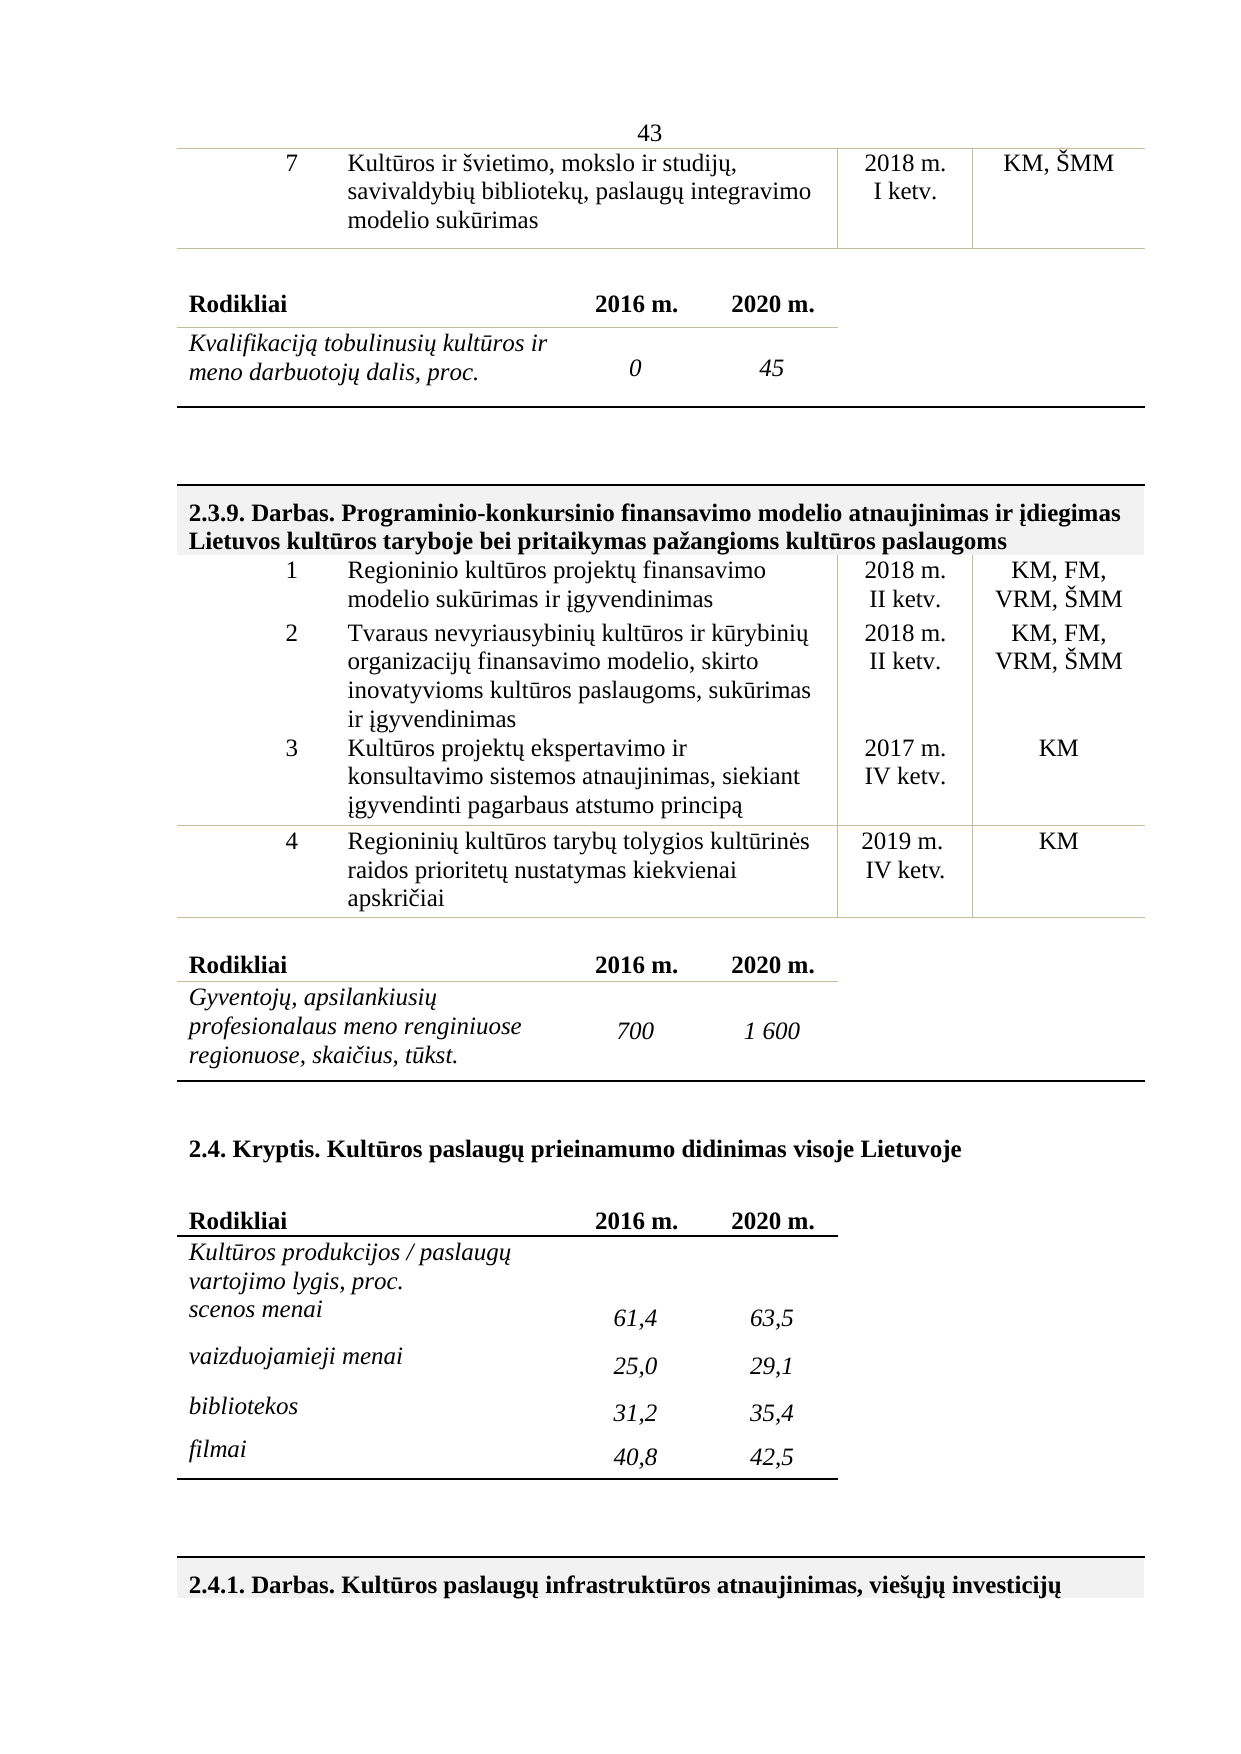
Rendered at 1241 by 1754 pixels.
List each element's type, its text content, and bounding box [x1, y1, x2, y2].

table_cell [177, 249, 247, 279]
table_cell bibliotekos [177, 1391, 564, 1434]
table_cell [500, 279, 564, 327]
table_cell [336, 1480, 500, 1556]
table_cell [973, 1235, 1144, 1294]
table_cell vaizduojamieji menai [177, 1341, 564, 1391]
table_cell [247, 918, 336, 948]
table_cell [177, 826, 247, 917]
table_cell [247, 408, 336, 484]
table_cell [973, 1478, 1144, 1556]
table_cell 2020 m. [708, 279, 838, 327]
table_cell 63,5 [708, 1295, 838, 1341]
table_cell 0 [565, 328, 708, 406]
table_cell [500, 1194, 564, 1235]
table_cell [838, 981, 973, 1079]
table_cell [708, 249, 838, 279]
table_cell 45 [708, 328, 838, 406]
table_cell 2.4. Kryptis. Kultūros paslaugų prieinamumo didinimas visoje Lietuvoje [177, 1082, 1144, 1163]
table_cell [500, 1163, 564, 1194]
table_cell 4 [247, 826, 336, 917]
table_cell 2020 m. [708, 948, 838, 981]
table_cell 700 [565, 982, 708, 1079]
table_cell [708, 1237, 838, 1294]
table_cell [838, 1478, 973, 1556]
table_cell filmai [177, 1435, 564, 1478]
table_cell [973, 1341, 1144, 1391]
table_cell Kultūros projektų ekspertavimo ir konsultavimo sistemos atnaujinimas, siekiant įgyvendinti pagarbaus atstumo principą [336, 733, 837, 825]
table_cell [177, 733, 247, 825]
table_cell 29,1 [708, 1341, 838, 1391]
table_cell [336, 1163, 500, 1194]
table_cell [336, 918, 500, 948]
table_cell 42,5 [708, 1435, 838, 1478]
table_cell [973, 918, 1144, 948]
table_cell [247, 1163, 336, 1194]
table_cell [565, 1480, 708, 1556]
table_cell [838, 279, 973, 327]
table_cell Rodikliai [177, 1194, 336, 1235]
table_cell [973, 981, 1144, 1079]
table_cell Regioninio kultūros projektų finansavimo modelio sukūrimas ir įgyvendinimas [336, 555, 837, 618]
table_cell [838, 1163, 973, 1194]
table_cell [973, 1194, 1144, 1235]
table_cell 2018 m. II ketv. [838, 618, 972, 733]
table_cell [973, 948, 1144, 981]
table_cell 2016 m. [565, 948, 708, 981]
table_cell Rodikliai [177, 948, 336, 981]
table_cell 35,4 [708, 1391, 838, 1434]
table_cell [708, 408, 838, 484]
table_cell 7 [247, 149, 336, 248]
table_cell [177, 618, 247, 733]
table_cell [838, 918, 973, 948]
table_cell [336, 408, 500, 484]
table_cell [247, 249, 500, 279]
table_cell 31,2 [565, 1391, 708, 1434]
table_cell KM, ŠMM [973, 149, 1144, 248]
table_cell [336, 948, 500, 981]
table_cell [247, 1480, 336, 1556]
table_cell [838, 1194, 973, 1235]
table_cell [973, 1391, 1144, 1434]
table_cell 1 [247, 555, 336, 618]
table_cell 61,4 [565, 1295, 708, 1341]
table_cell [838, 327, 973, 406]
table_cell scenos menai [177, 1295, 564, 1341]
table_cell [973, 1295, 1144, 1341]
table_cell [973, 1163, 1144, 1194]
table_cell 2016 m. [565, 1194, 708, 1235]
table_cell [177, 149, 247, 248]
table_cell 2018 m. I ketv. [838, 149, 972, 248]
table_cell [708, 918, 838, 948]
table_cell [500, 918, 564, 948]
table_cell KM, FM, VRM, ŠMM [973, 555, 1144, 618]
table_cell [336, 279, 500, 327]
table_cell 1 600 [708, 982, 838, 1079]
table_cell Kvalifikaciją tobulinusių kultūros ir meno darbuotojų dalis, proc. [177, 328, 564, 406]
table_cell [500, 948, 564, 981]
table_cell [177, 555, 247, 618]
table_cell Kultūros produkcijos / paslaugų vartojimo lygis, proc. [177, 1237, 564, 1294]
table_cell [500, 408, 564, 484]
table_cell [177, 1480, 247, 1556]
table_cell [565, 249, 708, 279]
table_cell KM [973, 826, 1144, 917]
table_cell [177, 1163, 247, 1194]
table_cell 2018 m. II ketv. [838, 555, 972, 618]
table_cell [838, 948, 973, 981]
table_cell [973, 279, 1144, 327]
table_cell [838, 249, 973, 279]
table_cell [838, 1341, 973, 1391]
table_cell Regioninių kultūros tarybų tolygios kultūrinės raidos prioritetų nustatymas kiekvienai apskričiai [336, 826, 837, 917]
table_cell Tvaraus nevyriausybinių kultūros ir kūrybinių organizacijų finansavimo modelio, skirto inovatyvioms kultūros paslaugoms, sukūrimas ir įgyvendinimas [336, 618, 837, 733]
table_cell 3 [247, 733, 336, 825]
table_cell [973, 327, 1144, 406]
table_cell KM [973, 733, 1144, 825]
table_cell [500, 249, 564, 279]
table_cell [838, 1391, 973, 1434]
table_cell 2.3.9. Darbas. Programinio-konkursinio finansavimo modelio atnaujinimas ir įdiegimas Lietuvos kultūros taryboje bei pritaikymas pažangioms kultūros paslaugoms [177, 486, 1144, 555]
table_cell [708, 1163, 838, 1194]
table_cell [973, 249, 1144, 279]
table_cell 2019 m. IV ketv. [838, 826, 972, 917]
table_cell KM, FM, VRM, ŠMM [973, 618, 1144, 733]
table_cell [177, 918, 247, 948]
table_cell [500, 1480, 564, 1556]
table_cell [565, 408, 708, 484]
table_cell 2017 m. IV ketv. [838, 733, 972, 825]
table_cell [838, 1235, 973, 1294]
table_cell 40,8 [565, 1435, 708, 1478]
table_cell [838, 1295, 973, 1341]
table_cell [177, 408, 247, 484]
table_cell [336, 1194, 500, 1235]
table_cell 25,0 [565, 1341, 708, 1391]
table_cell Gyventojų, apsilankiusių profesionalaus meno renginiuose regionuose, skaičius, tūkst. [177, 982, 564, 1079]
table_cell Rodikliai [177, 279, 336, 327]
table_cell [565, 1163, 708, 1194]
table_cell [973, 408, 1144, 484]
table_cell [973, 1435, 1144, 1478]
table_cell Kultūros ir švietimo, mokslo ir studijų, savivaldybių bibliotekų, paslaugų integravimo modelio sukūrimas [336, 149, 837, 248]
table_cell [838, 408, 973, 484]
table_cell 2020 m. [708, 1194, 838, 1235]
table_cell [565, 1237, 708, 1294]
table_cell [708, 1480, 838, 1556]
table_cell 2.4.1. Darbas. Kultūros paslaugų infrastruktūros atnaujinimas, viešųjų investicijų [177, 1558, 1144, 1598]
table_cell 2 [247, 618, 336, 733]
table_cell 2016 m. [565, 279, 708, 327]
table_cell [565, 918, 708, 948]
table_cell [838, 1435, 973, 1478]
